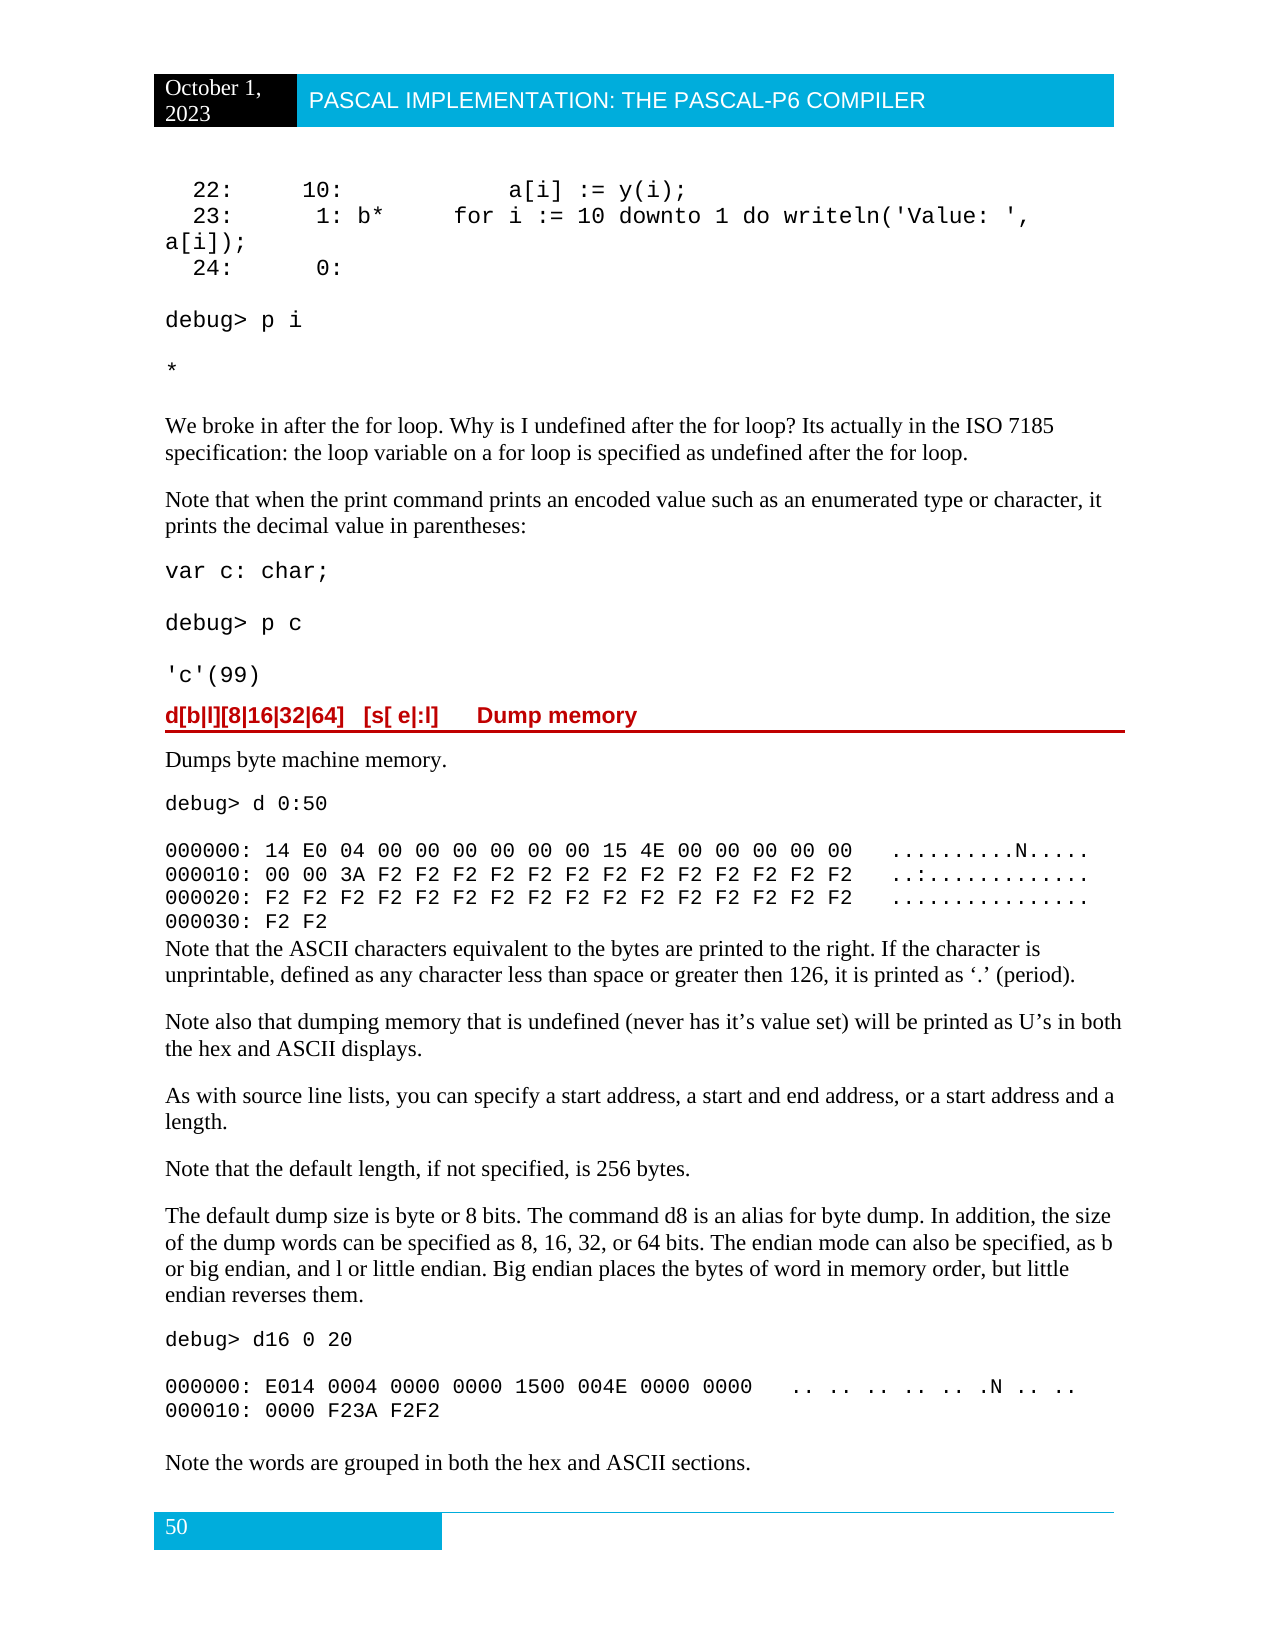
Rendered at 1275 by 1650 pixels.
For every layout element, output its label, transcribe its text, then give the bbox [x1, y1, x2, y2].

text 000000: 14 E0 04 00 00 00 00 00 00 15 4E 00 00 00 00 00 ..........N..... [165, 840, 1125, 864]
subtitle d[b|l][8|16|32|64] [s[ e|:l] Dump memory [165, 702, 1125, 730]
text 23: 1: b* for i := 10 downto 1 do writeln('Value: ', a[i]); [165, 205, 1125, 257]
text Note that when the print command prints an encoded value such as an enumerated type or character, it prints the decimal value in parentheses: [165, 486, 1125, 538]
text Note that the default length, if not specified, is 256 bytes. [165, 1155, 1125, 1182]
text As with source line lists, you can specify a start address, a start and end address, or a start address and a length. [165, 1082, 1125, 1134]
text debug> d 0:50 [165, 793, 1125, 816]
text 24: 0: [165, 257, 1125, 283]
text var c: char; [165, 559, 1125, 585]
text Note that the ASCII characters equivalent to the bytes are printed to the right. If the character is unprintable, defined as any character less than space or greater then 126, it is printed as ‘.’ (period). [165, 935, 1125, 987]
text 000020: F2 F2 F2 F2 F2 F2 F2 F2 F2 F2 F2 F2 F2 F2 F2 F2 ................ [165, 887, 1125, 911]
text 000010: 00 00 3A F2 F2 F2 F2 F2 F2 F2 F2 F2 F2 F2 F2 F2 ..:............. [165, 864, 1125, 887]
text Dumps byte machine memory. [165, 746, 1125, 772]
text 'c'(99) [165, 663, 1125, 689]
text debug> p i [165, 308, 1125, 334]
text 000010: 0000 F23A F2F2 [165, 1400, 1125, 1423]
text Note the words are grouped in both the hex and ASCII sections. [165, 1449, 1125, 1476]
text 000030: F2 F2 [165, 911, 1125, 935]
text 22: 10: a[i] := y(i); [165, 179, 1125, 205]
text We broke in after the for loop. Why is I undefined after the for loop? Its actually in the ISO 7185 specification: the loop variable on a for loop is specified as undefined after the for loop. [165, 412, 1125, 465]
text The default dump size is byte or 8 bits. The command d8 is an alias for byte dump. In addition, the size of the dump words can be specified as 8, 16, 32, or 64 bits. The endian mode can also be specified, as b or big endian, and l or little endian. Big endian places the bytes of word in memory order, but little endian reverses them. [165, 1202, 1125, 1308]
text 000000: E014 0004 0000 0000 1500 004E 0000 0000 .. .. .. .. .. .N .. .. [165, 1376, 1125, 1400]
text debug> p c [165, 611, 1125, 637]
text * [165, 360, 1125, 386]
text Note also that dumping memory that is undefined (never has it’s value set) will be printed as U’s in both the hex and ASCII displays. [165, 1008, 1125, 1061]
text debug> d16 0 20 [165, 1329, 1125, 1352]
